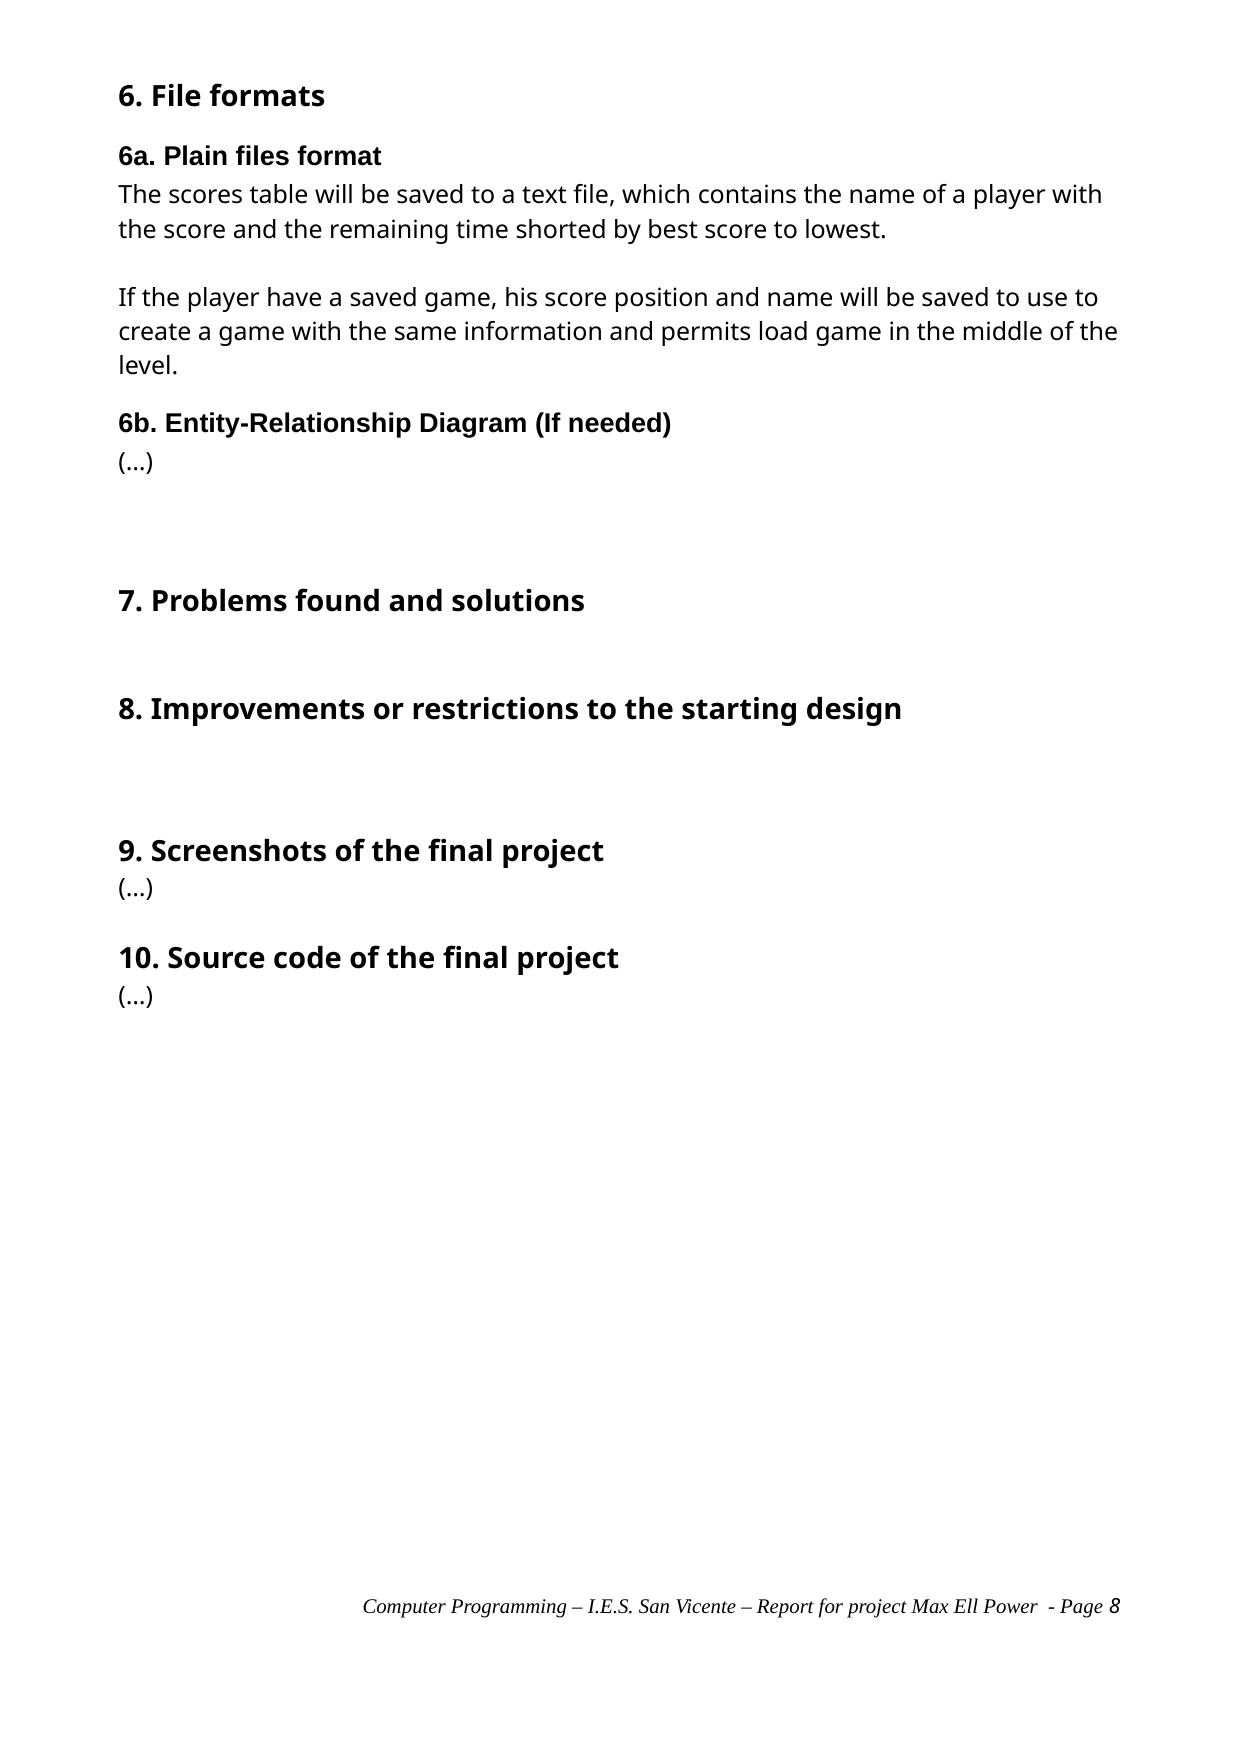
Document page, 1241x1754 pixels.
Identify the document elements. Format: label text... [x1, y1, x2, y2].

text The scores table will be saved to a text file, which contains the name of a player with the score and the remaining time shorted by best score to lowest. [118, 177, 1122, 245]
subtitle 7. Problems found and solutions [118, 580, 1122, 620]
text (…) [118, 444, 1122, 478]
subtitle 6a. Plain files format [118, 140, 1122, 171]
subtitle 9. Screenshots of the final project [118, 830, 1122, 870]
subtitle 10. Source code of the final project [118, 938, 1122, 977]
text (…) [118, 870, 1122, 904]
subtitle 6b. Entity-Relationship Diagram (If needed) [118, 407, 1122, 438]
text (…) [118, 977, 1122, 1012]
subtitle 6. File formats [118, 75, 1122, 115]
subtitle 8. Improvements or restrictions to the starting design [118, 688, 1122, 728]
text If the player have a saved game, his score position and name will be saved to use to create a game with the same information and permits load game in the middle of the level. [118, 279, 1122, 382]
